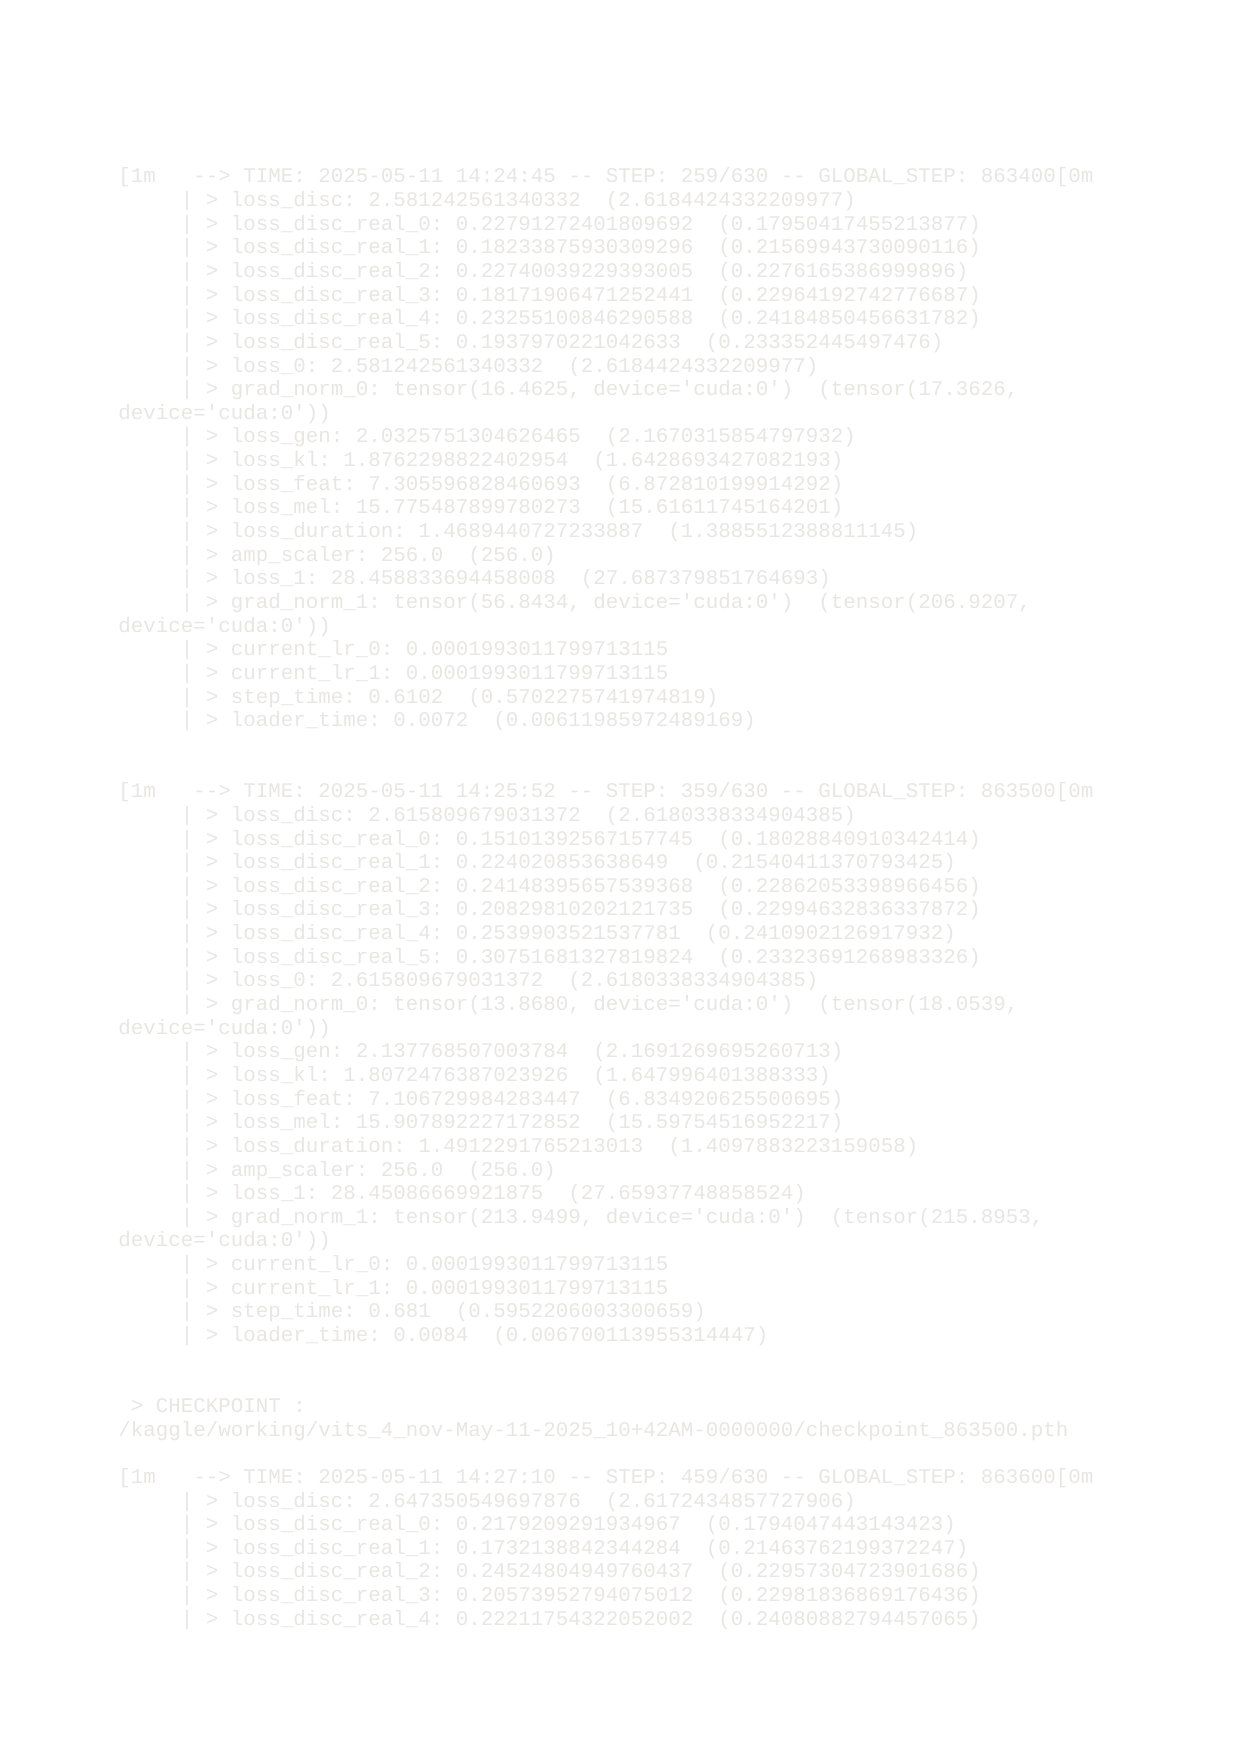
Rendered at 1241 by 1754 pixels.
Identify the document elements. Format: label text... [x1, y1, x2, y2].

text | > loss_duration: 1.4689440727233887 (1.3885512388811145) [118, 520, 1122, 544]
text | > loss_disc_real_4: 0.2539903521537781 (0.2410902126917932) [118, 922, 1122, 946]
text | > loader_time: 0.0084 (0.006700113955314447) [118, 1324, 1122, 1348]
text | > loss_1: 28.45086669921875 (27.65937748858524) [118, 1182, 1122, 1206]
text | > loss_0: 2.615809679031372 (2.6180338334904385) [118, 969, 1122, 993]
text | > loss_gen: 2.0325751304626465 (2.1670315854797932) [118, 426, 1122, 449]
text | > grad_norm_0: tensor(16.4625, device='cuda:0') (tensor(17.3626, device='cuda:0')) [118, 378, 1122, 426]
text | > loss_disc_real_3: 0.20573952794075012 (0.22981836869176436) [118, 1584, 1122, 1608]
text | > current_lr_1: 0.0001993011799713115 [118, 1277, 1122, 1300]
text | > loss_disc_real_1: 0.18233875930309296 (0.21569943730090116) [118, 236, 1122, 260]
text | > loss_kl: 1.8762298822402954 (1.6428693427082193) [118, 449, 1122, 473]
text | > current_lr_1: 0.0001993011799713115 [118, 662, 1122, 686]
text | > current_lr_0: 0.0001993011799713115 [118, 638, 1122, 662]
text | > loader_time: 0.0072 (0.00611985972489169) [118, 709, 1122, 733]
text | > loss_disc_real_2: 0.24524804949760437 (0.22957304723901686) [118, 1561, 1122, 1584]
text | > amp_scaler: 256.0 (256.0) [118, 1158, 1122, 1182]
text [1m --> TIME: 2025-05-11 14:27:10 -- STEP: 459/630 -- GLOBAL_STEP: 863600[0m [118, 1466, 1122, 1489]
text > CHECKPOINT : /kaggle/working/vits_4_nov-May-11-2025_10+42AM-0000000/checkpoint_863500.pth [118, 1395, 1122, 1442]
text | > amp_scaler: 256.0 (256.0) [118, 544, 1122, 567]
text | > loss_disc_real_1: 0.1732138842344284 (0.21463762199372247) [118, 1537, 1122, 1561]
text | > loss_disc_real_2: 0.22740039229393005 (0.2276165386999896) [118, 260, 1122, 284]
text | > loss_mel: 15.775487899780273 (15.61611745164201) [118, 496, 1122, 520]
text | > loss_gen: 2.137768507003784 (2.1691269695260713) [118, 1040, 1122, 1064]
text | > loss_disc_real_5: 0.30751681327819824 (0.23323691268983326) [118, 946, 1122, 969]
text | > current_lr_0: 0.0001993011799713115 [118, 1253, 1122, 1277]
text | > grad_norm_1: tensor(213.9499, device='cuda:0') (tensor(215.8953, device='cuda:0')) [118, 1206, 1122, 1253]
text | > step_time: 0.6102 (0.5702275741974819) [118, 686, 1122, 709]
text | > loss_mel: 15.907892227172852 (15.59754516952217) [118, 1111, 1122, 1135]
text | > loss_kl: 1.8072476387023926 (1.647996401388333) [118, 1064, 1122, 1088]
text | > loss_disc_real_0: 0.15101392567157745 (0.18028840910342414) [118, 827, 1122, 851]
text | > loss_disc_real_3: 0.18171906471252441 (0.22964192742776687) [118, 284, 1122, 307]
text | > loss_disc_real_0: 0.2179209291934967 (0.1794047443143423) [118, 1513, 1122, 1537]
text | > loss_disc: 2.615809679031372 (2.6180338334904385) [118, 804, 1122, 827]
text | > loss_feat: 7.305596828460693 (6.872810199914292) [118, 473, 1122, 496]
text | > loss_1: 28.458833694458008 (27.687379851764693) [118, 567, 1122, 591]
text | > loss_feat: 7.106729984283447 (6.834920625500695) [118, 1088, 1122, 1111]
text | > grad_norm_1: tensor(56.8434, device='cuda:0') (tensor(206.9207, device='cuda:0')) [118, 591, 1122, 638]
text | > step_time: 0.681 (0.5952206003300659) [118, 1300, 1122, 1324]
text | > loss_disc_real_3: 0.20829810202121735 (0.22994632836337872) [118, 898, 1122, 922]
text | > loss_disc_real_5: 0.1937970221042633 (0.233352445497476) [118, 331, 1122, 354]
text | > loss_disc: 2.581242561340332 (2.6184424332209977) [118, 189, 1122, 213]
text | > loss_disc: 2.647350549697876 (2.6172434857727906) [118, 1489, 1122, 1513]
text | > loss_disc_real_4: 0.22211754322052002 (0.24080882794457065) [118, 1608, 1122, 1631]
text [1m --> TIME: 2025-05-11 14:24:45 -- STEP: 259/630 -- GLOBAL_STEP: 863400[0m [118, 165, 1122, 189]
text [1m --> TIME: 2025-05-11 14:25:52 -- STEP: 359/630 -- GLOBAL_STEP: 863500[0m [118, 780, 1122, 804]
text | > loss_disc_real_1: 0.224020853638649 (0.21540411370793425) [118, 851, 1122, 875]
text | > grad_norm_0: tensor(13.8680, device='cuda:0') (tensor(18.0539, device='cuda:0')) [118, 993, 1122, 1040]
text | > loss_disc_real_4: 0.23255100846290588 (0.24184850456631782) [118, 307, 1122, 331]
text | > loss_disc_real_2: 0.24148395657539368 (0.22862053398966456) [118, 875, 1122, 898]
text | > loss_disc_real_0: 0.22791272401809692 (0.17950417455213877) [118, 213, 1122, 236]
text | > loss_duration: 1.4912291765213013 (1.4097883223159058) [118, 1135, 1122, 1158]
text | > loss_0: 2.581242561340332 (2.6184424332209977) [118, 354, 1122, 378]
